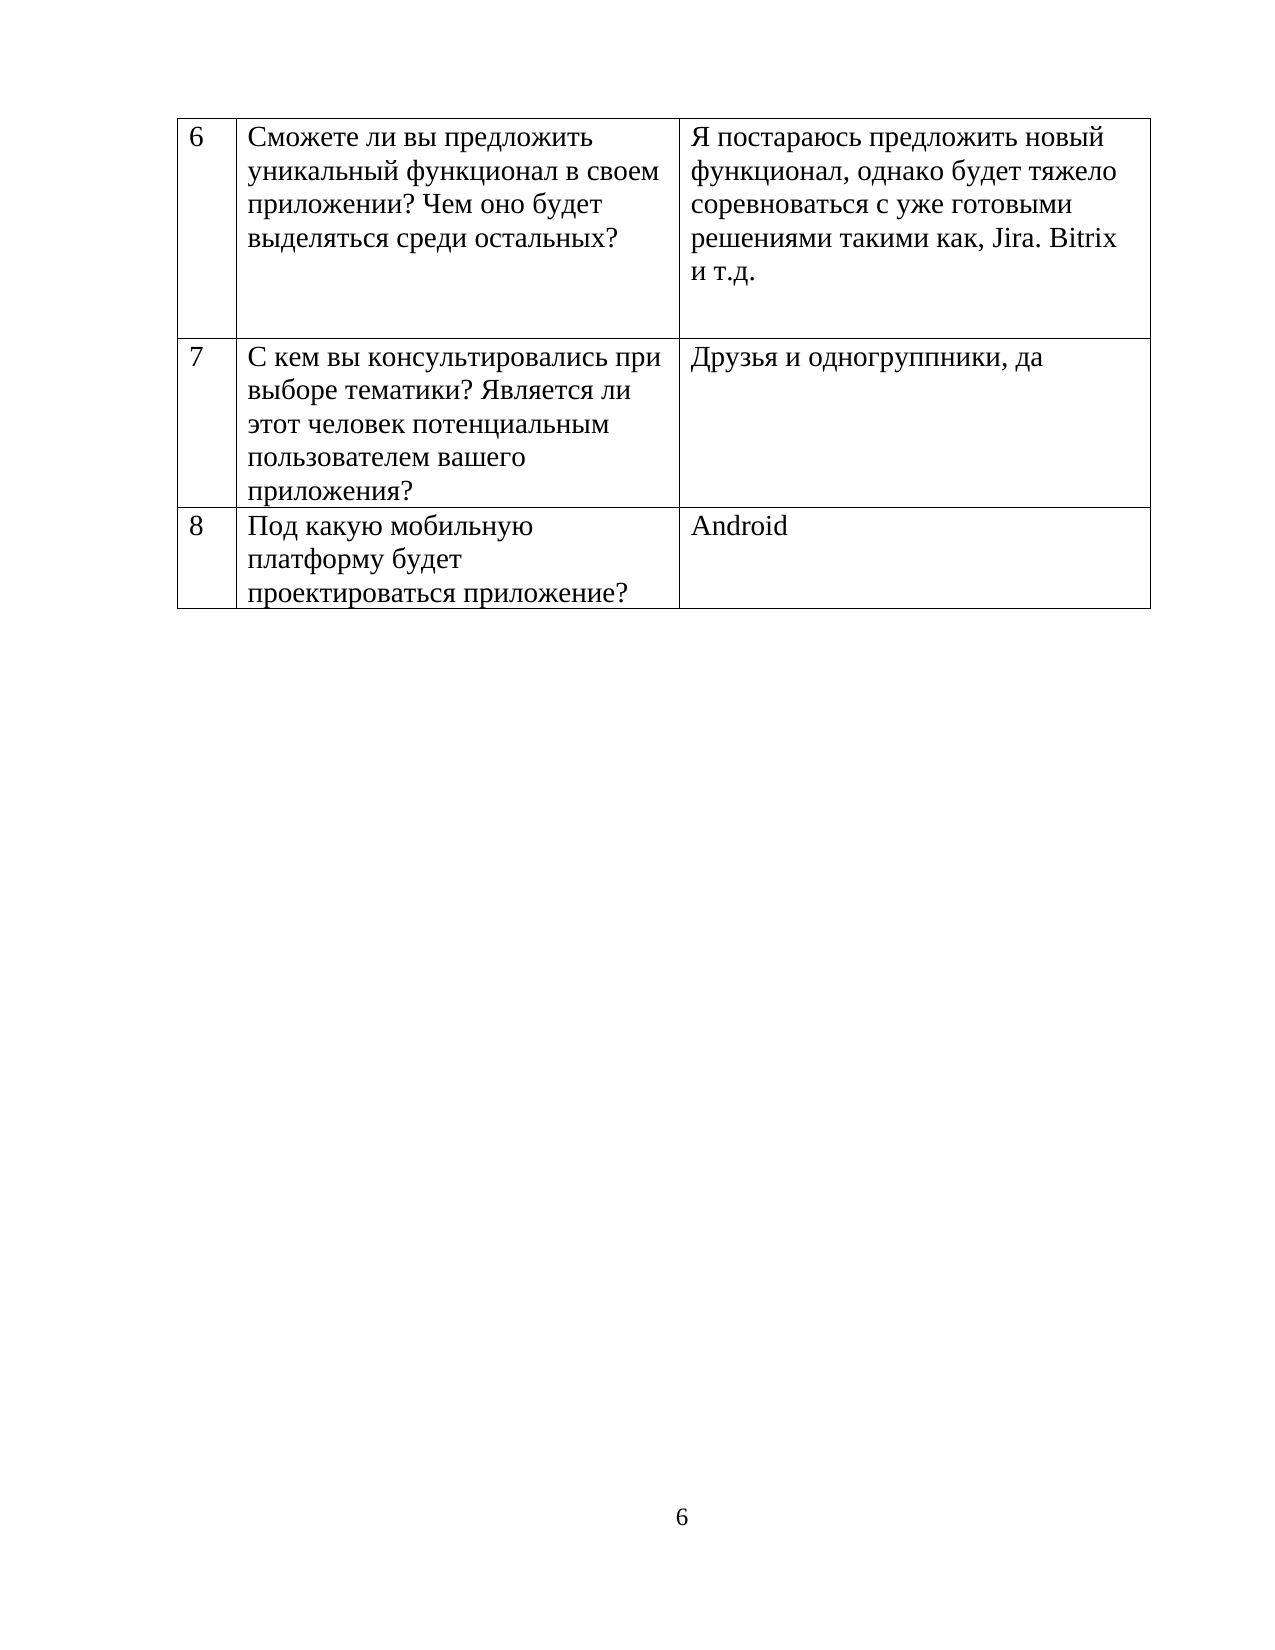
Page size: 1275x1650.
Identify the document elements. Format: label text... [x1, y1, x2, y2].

table_cell Android [680, 508, 1150, 608]
table_cell 6 [178, 119, 236, 338]
table_cell С кем вы консультировались при выборе тематики? Является ли этот человек потенциальным пользователем вашего приложения? [237, 339, 679, 507]
table_cell Сможете ли вы предложить уникальный функционал в своем приложении? Чем оно будет выделяться среди остальных? [237, 119, 679, 338]
table_cell Под какую мобильную платформу будет проектироваться приложение? [237, 508, 679, 608]
table_cell 8 [178, 508, 236, 608]
table_cell Я постараюсь предложить новый функционал, однако будет тяжело соревноваться с уже готовыми решениями такими как, Jira. Bitrix и т.д. [680, 119, 1150, 338]
table_cell 7 [178, 339, 236, 507]
table_cell Друзья и одногруппники, да [680, 339, 1150, 507]
